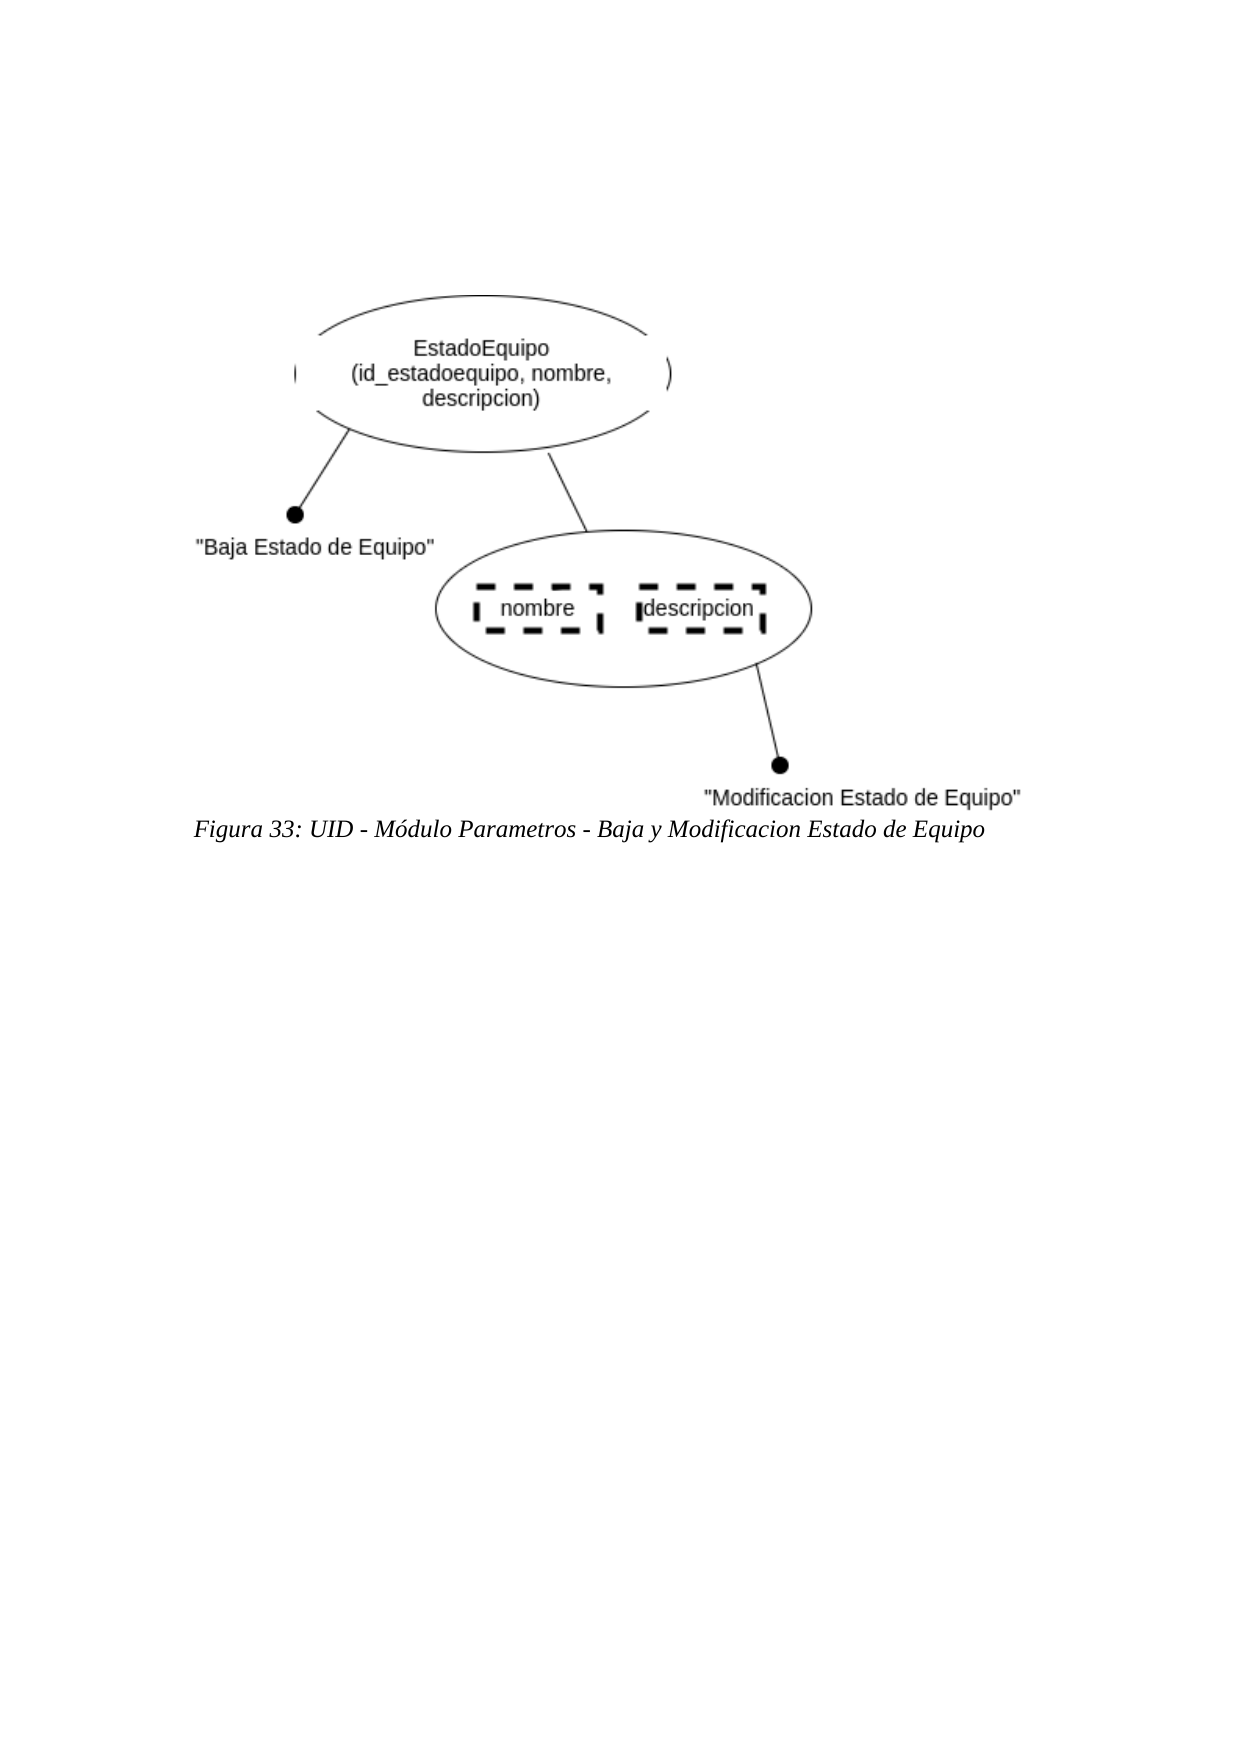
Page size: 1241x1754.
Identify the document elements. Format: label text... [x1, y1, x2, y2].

text Figura 33: UID - Módulo Parametros - Baja y Modificacion Estado de Equipo [193, 815, 1047, 843]
picture [193, 295, 1047, 815]
